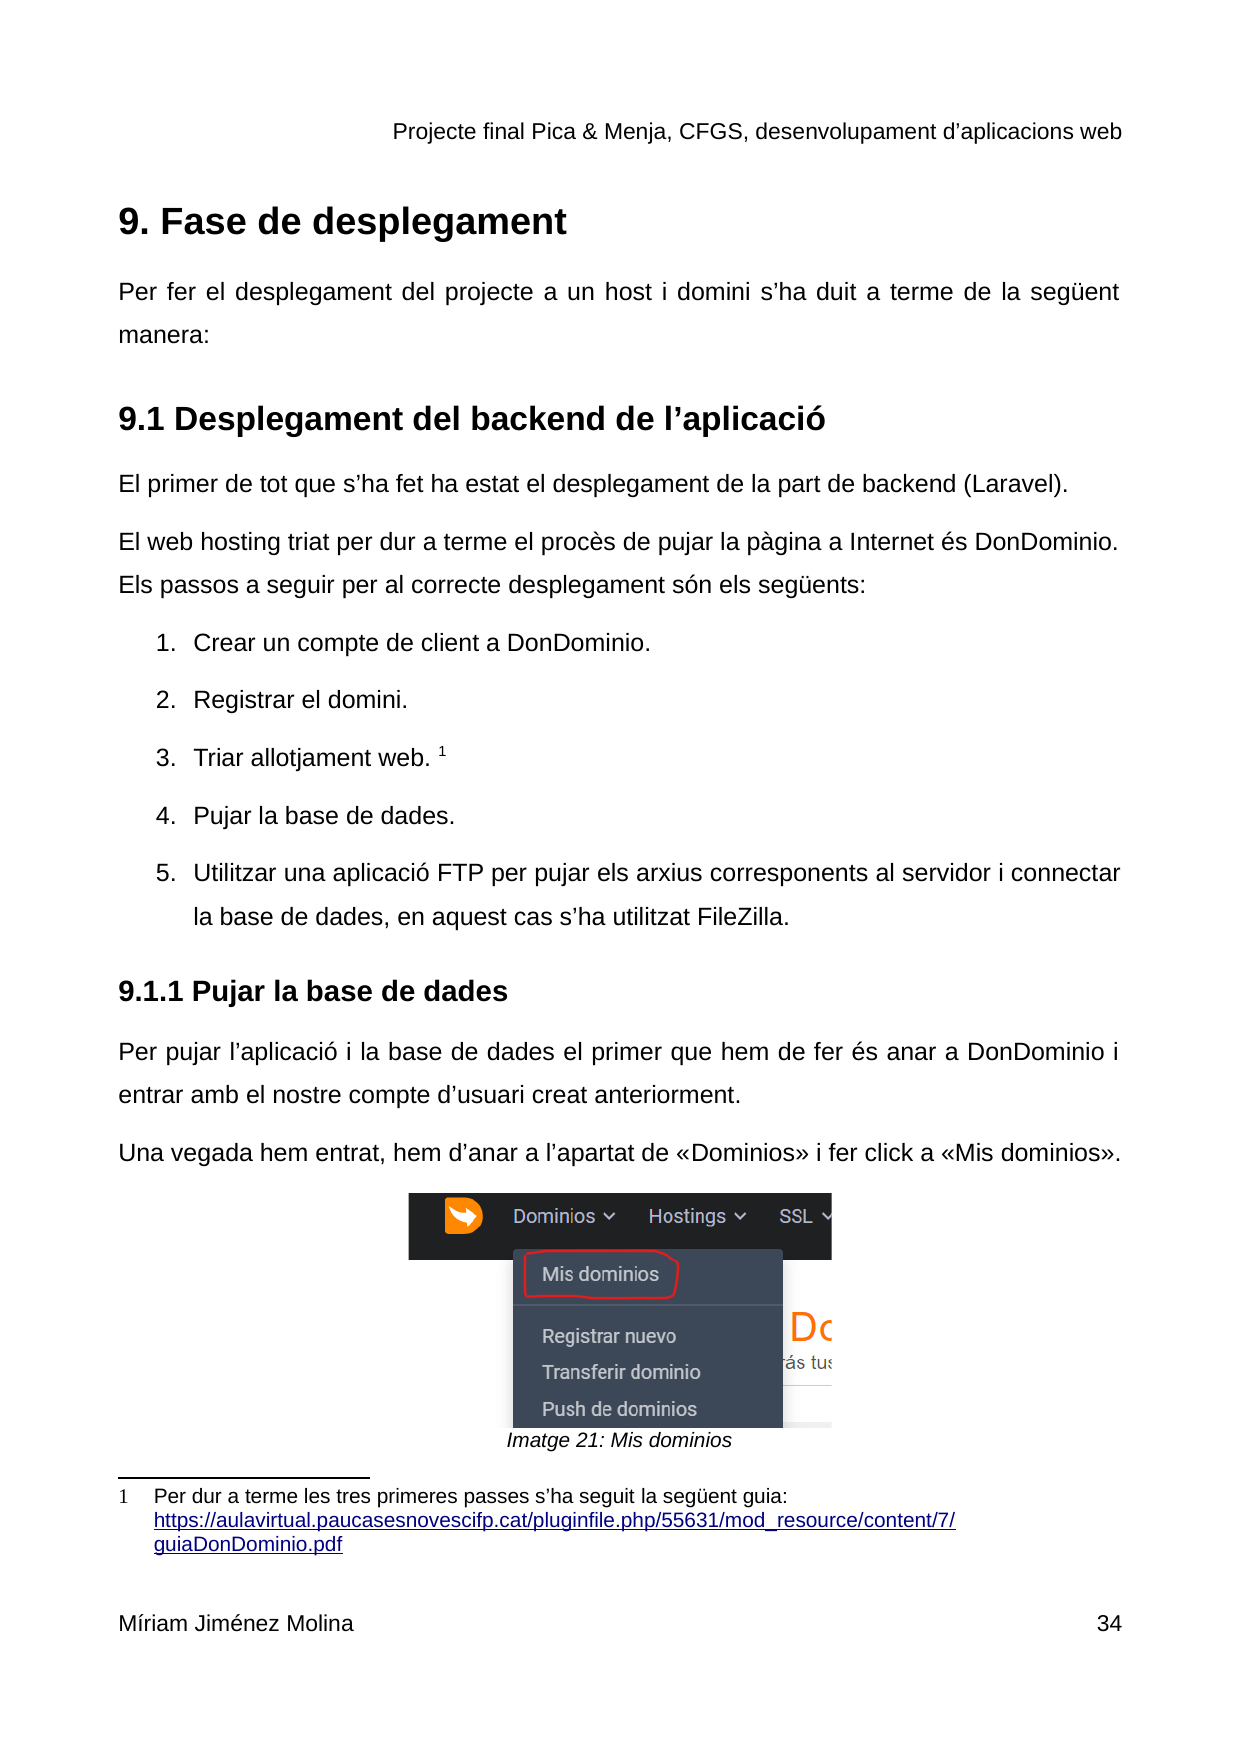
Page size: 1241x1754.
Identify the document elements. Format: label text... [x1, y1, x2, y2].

subtitle Registrar el domini. [156, 685, 1122, 714]
subtitle 9.1 Desplegament del backend de l’aplicació [118, 398, 1122, 437]
list Per dur a terme les tres primeres passes s’ha seguit la següent guia: https://aulavirtual.paucasesnovescifp.cat/pluginfile.php/55631/mod_resource/content/7/guiaDonDominio.pdf [118, 1484, 1122, 1556]
subtitle 9.1.1 Pujar la base de dades [118, 974, 1122, 1007]
subtitle 9. Fase de desplegament [118, 199, 1122, 243]
subtitle Pujar la base de dades. [156, 801, 1122, 829]
subtitle Per fer el desplegament del projecte a un host i domini s’ha duit a terme de la següent manera: [118, 277, 1122, 349]
subtitle Una vegada hem entrat, hem d’anar a l’apartat de «Dominios» i fer click a «Mis dominios». [118, 1138, 1122, 1166]
text Imatge 21: Mis dominios [408, 1428, 832, 1451]
subtitle Per pujar l’aplicació i la base de dades el primer que hem de fer és anar a DonDominio i entrar amb el nostre compte d’usuari creat anteriorment. [118, 1037, 1122, 1109]
subtitle Utilitzar una aplicació FTP per pujar els arxius corresponents al servidor i connectar la base de dades, en aquest cas s’ha utilitzat FileZilla. [156, 858, 1122, 930]
picture [408, 1193, 832, 1428]
subtitle El primer de tot que s’ha fet ha estat el desplegament de la part de backend (Laravel). [118, 469, 1122, 498]
subtitle Triar allotjament web. [156, 743, 1122, 772]
subtitle El web hosting triat per dur a terme el procès de pujar la pàgina a Internet és DonDominio. Els passos a seguir per al correcte desplegament són els següents: [118, 527, 1122, 598]
subtitle Crear un compte de client a DonDominio. [156, 627, 1122, 656]
